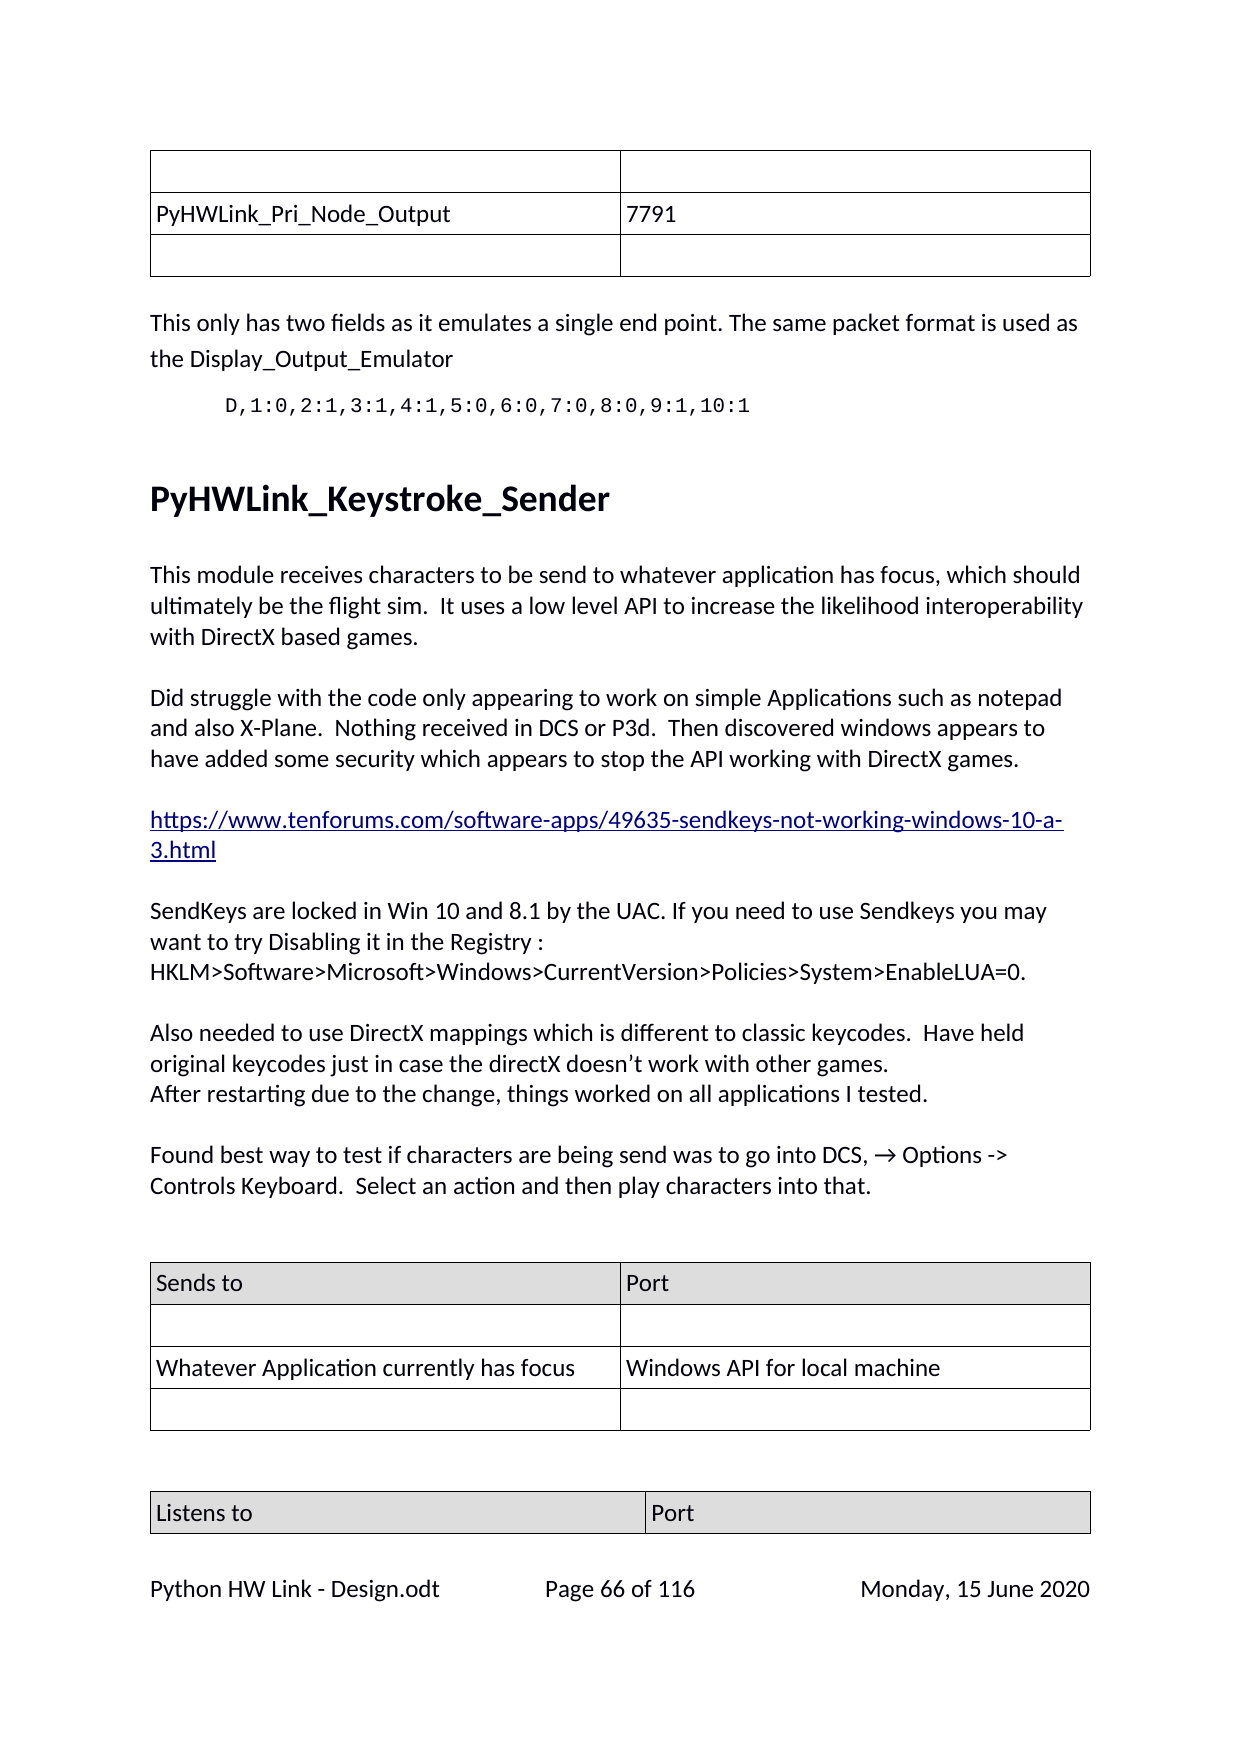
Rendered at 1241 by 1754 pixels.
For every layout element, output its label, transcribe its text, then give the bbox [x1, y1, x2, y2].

subtitle PyHWLink_Keystroke_Sender [150, 475, 1090, 521]
table_cell Whatever Application currently has focus [151, 1347, 620, 1388]
table_cell [151, 235, 620, 276]
table_cell [621, 1305, 1090, 1346]
table_header Port [646, 1492, 1090, 1533]
text HKLM>Software>Microsoft>Windows>CurrentVersion>Policies>System>EnableLUA=0. [150, 956, 1090, 987]
table_cell [151, 1389, 620, 1430]
table_cell [621, 1389, 1090, 1430]
table_cell Windows API for local machine [621, 1347, 1090, 1388]
table_header Sends to [151, 1263, 620, 1304]
text D,1:0,2:1,3:1,4:1,5:0,6:0,7:0,8:0,9:1,10:1 [225, 394, 1090, 418]
table_cell 7791 [621, 193, 1090, 234]
table_cell [151, 1305, 620, 1346]
table_cell PyHWLink_Pri_Node_Output [151, 193, 620, 234]
table_cell [151, 151, 620, 192]
text After restarting due to the change, things worked on all applications I tested. [150, 1078, 1090, 1109]
table_header Listens to [151, 1492, 645, 1533]
text Did struggle with the code only appearing to work on simple Applications such as notepad and also X-Plane. Nothing received in DCS or P3d. Then discovered windows appears to have added some security which appears to stop the API working with DirectX games. [150, 682, 1090, 773]
text This only has two fields as it emulates a single end point. The same packet format is used as the Display_Output_Emulator [150, 307, 1090, 374]
text https://www.tenforums.com/software-apps/49635-sendkeys-not-working-windows-10-a-3.html [150, 804, 1090, 865]
text This module receives characters to be send to whatever application has focus, which should ultimately be the flight sim. It uses a low level API to increase the likelihood interoperability with DirectX based games. [150, 560, 1090, 651]
text Also needed to use DirectX mappings which is different to classic keycodes. Have held original keycodes just in case the directX doesn’t work with other games. [150, 1017, 1090, 1078]
table_cell [621, 151, 1090, 192]
table_cell [621, 235, 1090, 276]
table_header Port [621, 1263, 1090, 1304]
text Found best way to test if characters are being send was to go into DCS, → Options -> Controls Keyboard. Select an action and then play characters into that. [150, 1139, 1090, 1201]
text SendKeys are locked in Win 10 and 8.1 by the UAC. If you need to use Sendkeys you may want to try Disabling it in the Registry : [150, 895, 1090, 956]
